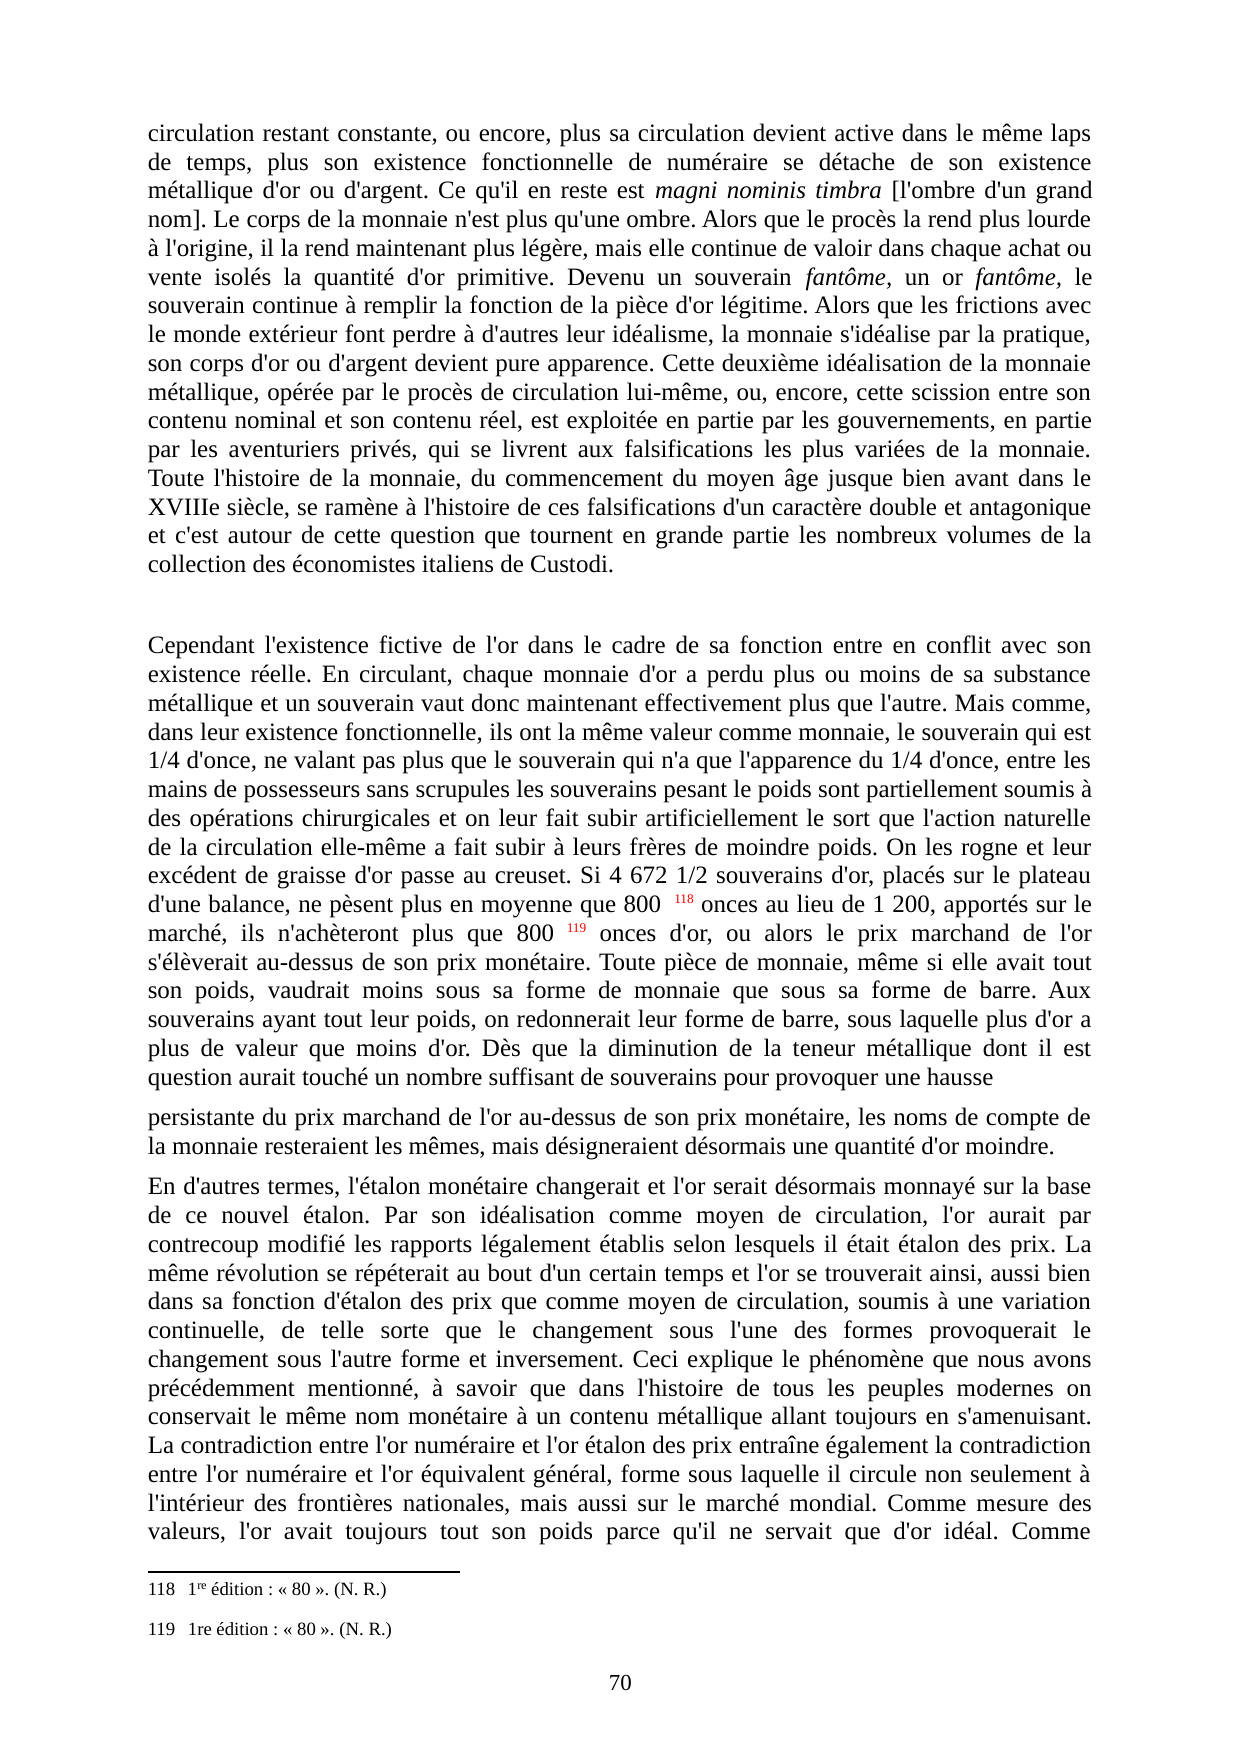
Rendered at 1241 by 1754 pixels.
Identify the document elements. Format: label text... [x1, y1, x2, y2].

text persistante du prix marchand de l'or au-dessus de son prix monétaire, les noms de compte de la monnaie resteraient les mêmes, mais désigneraient désormais une quantité d'or moindre. [148, 1102, 1093, 1160]
text circulation restant constante, ou encore, plus sa circulation devient active dans le même laps de temps, plus son existence fonctionnelle de numéraire se détache de son existence métallique d'or ou d'argent. Ce qu'il en reste est magni nominis timbra [l'ombre d'un grand nom]. Le corps de la monnaie n'est plus qu'une ombre. Alors que le procès la rend plus lourde à l'origine, il la rend maintenant plus légère, mais elle continue de valoir dans chaque achat ou vente isolés la quantité d'or primitive. Devenu un souverain fantôme, un or fantôme, le souverain continue à remplir la fonction de la pièce d'or légitime. Alors que les frictions avec le monde extérieur font perdre à d'autres leur idéalisme, la monnaie s'idéalise par la pratique, son corps d'or ou d'argent devient pure apparence. Cette deuxième idéalisation de la monnaie métallique, opérée par le procès de circulation lui-même, ou, encore, cette scission entre son contenu nominal et son contenu réel, est exploitée en partie par les gouvernements, en partie par les aventuriers privés, qui se livrent aux falsifications les plus variées de la monnaie. Toute l'histoire de la monnaie, du commencement du moyen âge jusque bien avant dans le XVIIIe siècle, se ramène à l'histoire de ces falsifications d'un caractère double et antagonique et c'est autour de cette question que tournent en grande partie les nombreux volumes de la collection des économistes italiens de Custodi. [148, 118, 1093, 578]
text Cependant l'existence fictive de l'or dans le cadre de sa fonction entre en conflit avec son existence réelle. En circulant, chaque monnaie d'or a perdu plus ou moins de sa substance métallique et un souverain vaut donc maintenant effectivement plus que l'autre. Mais comme, dans leur existence fonctionnelle, ils ont la même valeur comme monnaie, le souverain qui est 1/4 d'once, ne valant pas plus que le souverain qui n'a que l'apparence du 1/4 d'once, entre les mains de possesseurs sans scrupules les souverains pesant le poids sont partiellement soumis à des opérations chirurgicales et on leur fait subir artificiellement le sort que l'action naturelle de la circulation elle-même a fait subir à leurs frères de moindre poids. On les rogne et leur excédent de graisse d'or passe au creuset. Si 4 672 1/2 souverains d'or, placés sur le plateau d'une balance, ne pèsent plus en moyenne que 800 onces au lieu de 1 200, apportés sur le marché, ils n'achèteront plus que 800 onces d'or, ou alors le prix marchand de l'or s'élèverait au-dessus de son prix monétaire. Toute pièce de monnaie, même si elle avait tout son poids, vaudrait moins sous sa forme de monnaie que sous sa forme de barre. Aux souverains ayant tout leur poids, on redonnerait leur forme de barre, sous laquelle plus d'or a plus de valeur que moins d'or. Dès que la diminution de la teneur métallique dont il est question aurait touché un nombre suffisant de souverains pour provoquer une hausse [148, 630, 1093, 1090]
text 1re édition : « 80 ». (N. R.) [148, 1617, 1093, 1639]
text 1re édition : « 80 ». (N. R.) [148, 1578, 1093, 1600]
text En d'autres termes, l'étalon monétaire changerait et l'or serait désormais monnayé sur la base de ce nouvel étalon. Par son idéalisation comme moyen de circulation, l'or aurait par contrecoup modifié les rapports légalement établis selon lesquels il était étalon des prix. La même révolution se répéterait au bout d'un certain temps et l'or se trouverait ainsi, aussi bien dans sa fonction d'étalon des prix que comme moyen de circulation, soumis à une variation conti­nuelle, de telle sorte que le changement sous l'une des formes provoquerait le changement sous l'autre forme et inversement. Ceci explique le phénomène que nous avons précédem­ment mentionné, à savoir que dans l'histoire de tous les peuples modernes on conservait le même nom monétaire à un contenu métallique allant toujours en s'amenuisant. La contradic­tion entre l'or numéraire et l'or étalon des prix entraîne également la contradiction entre l'or numéraire et l'or équivalent général, forme sous laquelle il circule non seulement à l'intérieur des frontières nationales, mais aussi sur le marché mondial. Comme mesure des valeurs, l'or avait toujours tout son poids parce qu'il ne servait que d'or idéal. Comme [148, 1171, 1093, 1545]
